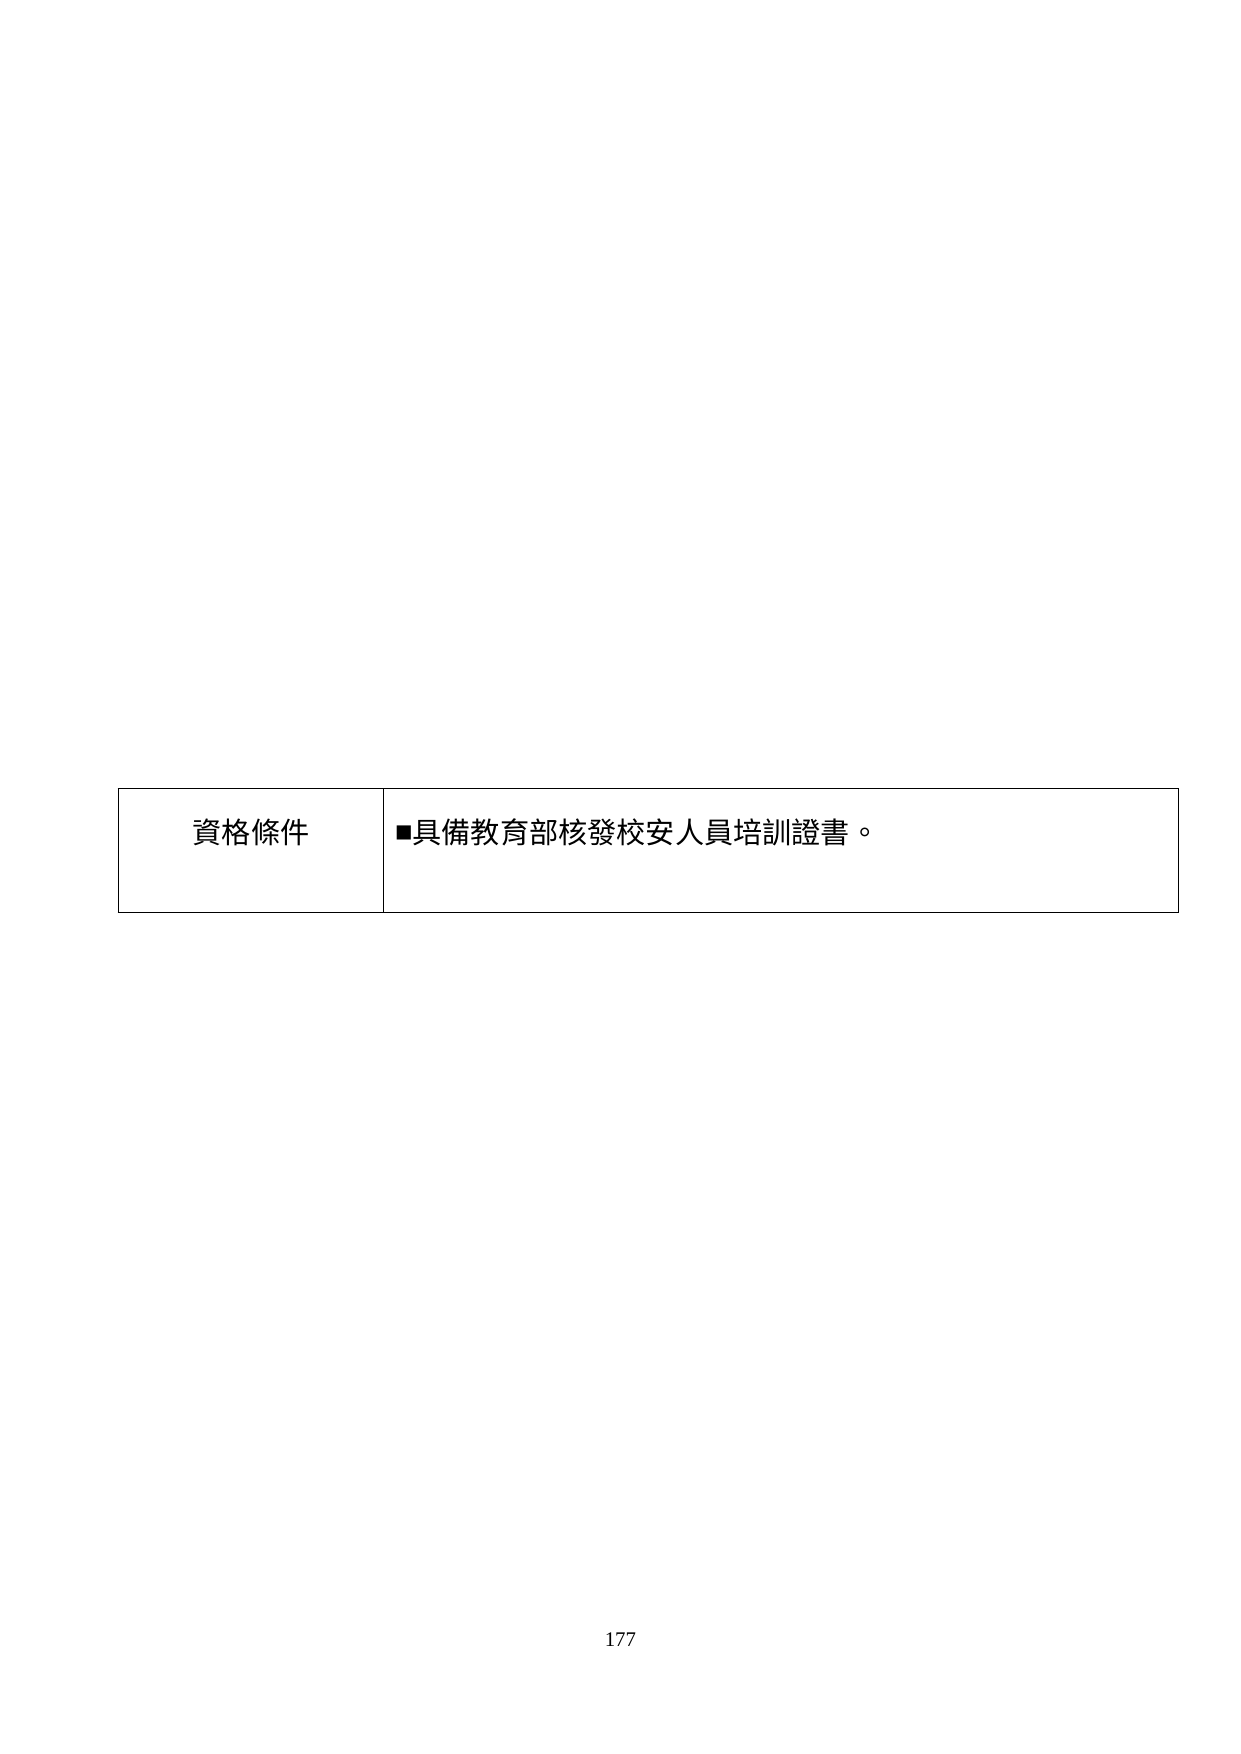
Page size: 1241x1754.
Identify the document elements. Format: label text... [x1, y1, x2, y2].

table_cell 資格條件 [119, 789, 383, 912]
table_cell ■具備教育部核發校安人員培訓證書。 [384, 789, 1178, 912]
